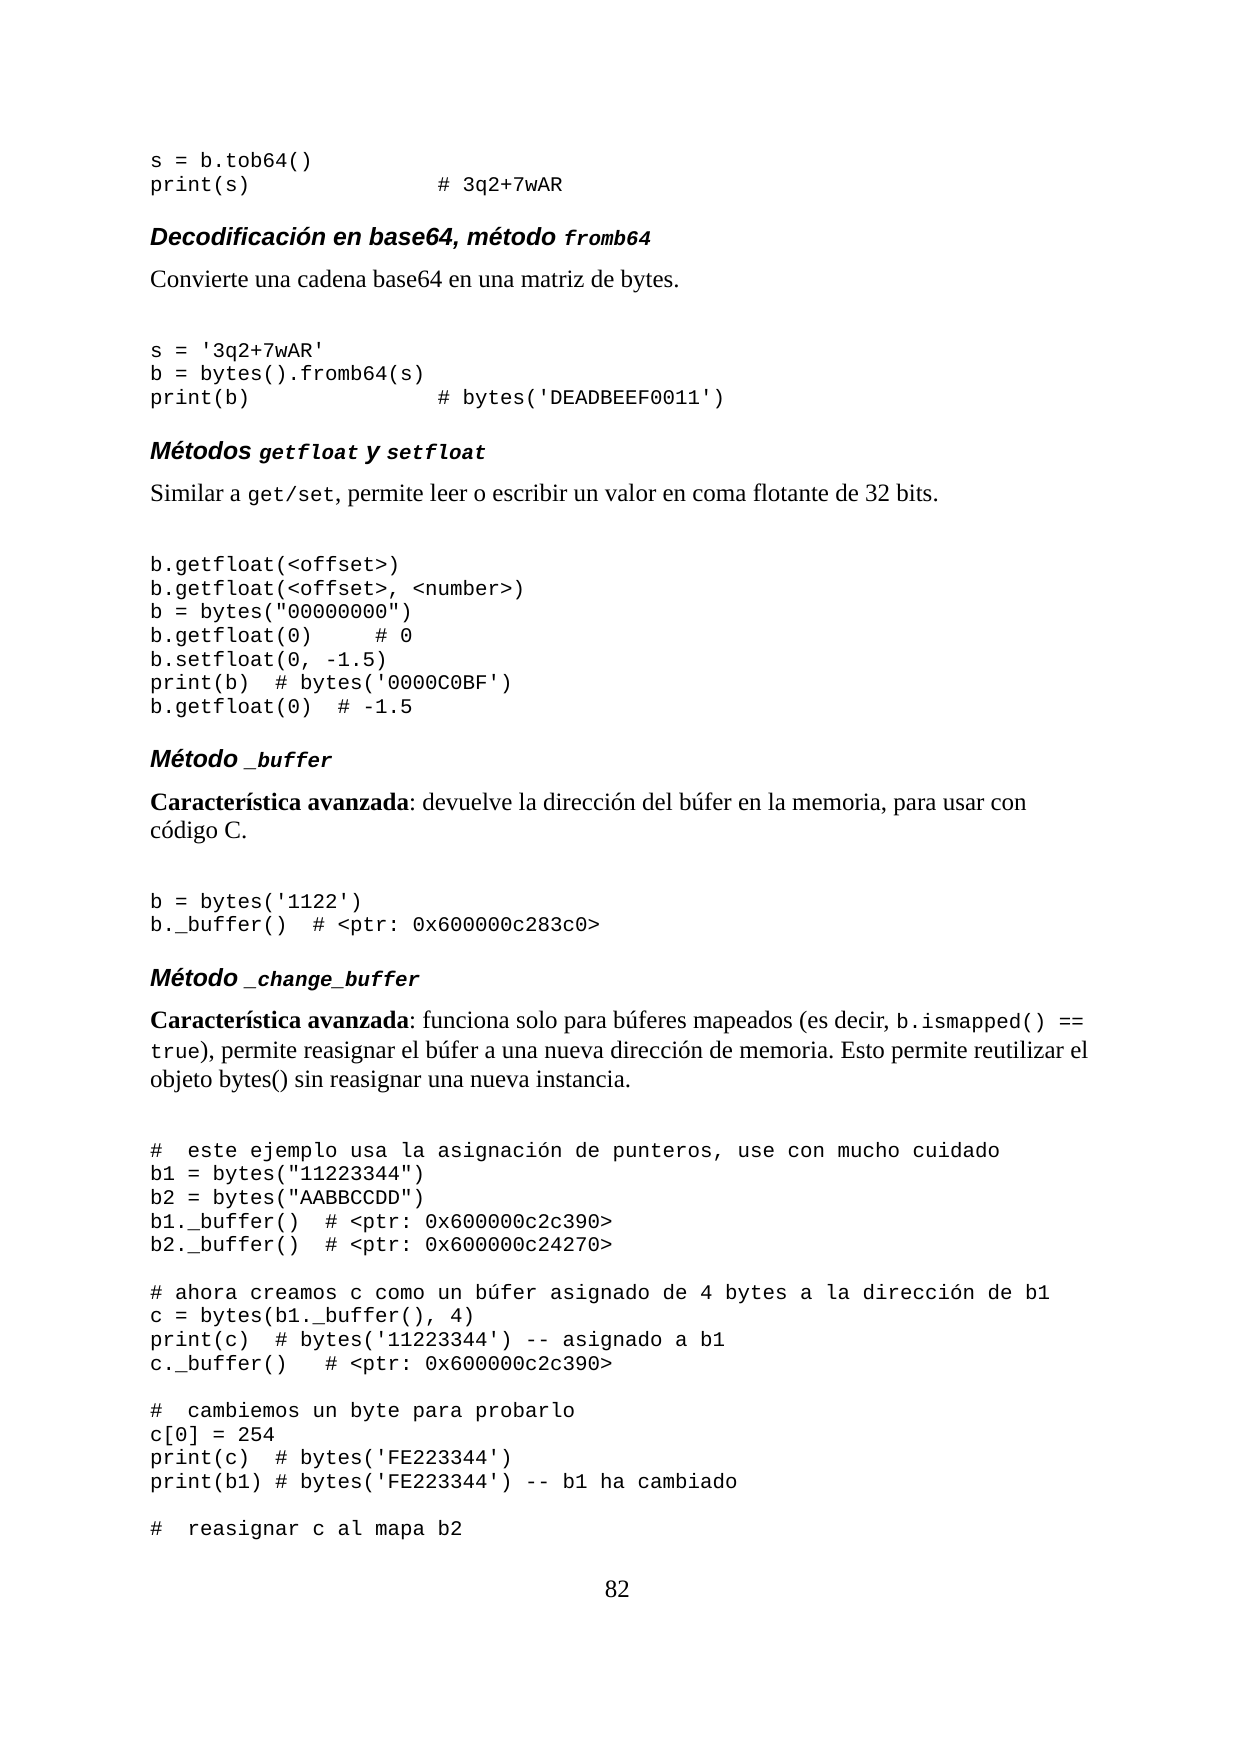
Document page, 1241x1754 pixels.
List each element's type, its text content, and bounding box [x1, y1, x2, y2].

text print(c) # bytes('11223344') -- asignado a b1 [150, 1329, 1090, 1353]
text print(b1) # bytes('FE223344') -- b1 ha cambiado [150, 1471, 1090, 1494]
text b1._buffer() # <ptr: 0x600000c2c390> [150, 1211, 1090, 1234]
text Característica avanzada: devuelve la dirección del búfer en la memoria, para usar con código C. [150, 787, 1090, 844]
text b.getfloat(0) # -1.5 [150, 696, 1090, 719]
text print(b) # bytes('0000C0BF') [150, 672, 1090, 696]
subtitle Métodos getfloat y setfloat [150, 436, 1090, 465]
subtitle Decodificación en base64, método fromb64 [150, 222, 1090, 252]
text b = bytes('1122') [150, 891, 1090, 914]
text b2 = bytes("AABBCCDD") [150, 1187, 1090, 1211]
text print(s) # 3q2+7wAR [150, 174, 1090, 197]
text b2._buffer() # <ptr: 0x600000c24270> [150, 1234, 1090, 1258]
text b.setfloat(0, -1.5) [150, 649, 1090, 672]
text s = b.tob64() [150, 150, 1090, 174]
text Similar a get/set, permite leer o escribir un valor en coma flotante de 32 bits. [150, 478, 1090, 507]
text c = bytes(b1._buffer(), 4) [150, 1305, 1090, 1329]
text # reasignar c al mapa b2 [150, 1518, 1090, 1542]
text b = bytes("00000000") [150, 601, 1090, 625]
subtitle Método _change_buffer [150, 963, 1090, 993]
text b._buffer() # <ptr: 0x600000c283c0> [150, 914, 1090, 938]
text print(c) # bytes('FE223344') [150, 1447, 1090, 1471]
text print(b) # bytes('DEADBEEF0011') [150, 387, 1090, 411]
subtitle Método _buffer [150, 744, 1090, 774]
text b.getfloat(<offset>, <number>) [150, 578, 1090, 601]
text c._buffer() # <ptr: 0x600000c2c390> [150, 1353, 1090, 1376]
text Convierte una cadena base64 en una matriz de bytes. [150, 264, 1090, 293]
text b.getfloat(0) # 0 [150, 625, 1090, 649]
text Característica avanzada: funciona solo para búferes mapeados (es decir, b.ismapped() == true), permite reasignar el búfer a una nueva dirección de memoria. Esto permite reutilizar el objeto bytes() sin reasignar una nueva instancia. [150, 1005, 1090, 1093]
text # ahora creamos c como un búfer asignado de 4 bytes a la dirección de b1 [150, 1282, 1090, 1305]
text s = '3q2+7wAR' [150, 340, 1090, 363]
text # cambiemos un byte para probarlo [150, 1400, 1090, 1423]
text b.getfloat(<offset>) [150, 554, 1090, 578]
text # este ejemplo usa la asignación de punteros, use con mucho cuidado [150, 1140, 1090, 1163]
text b = bytes().fromb64(s) [150, 363, 1090, 387]
text b1 = bytes("11223344") [150, 1163, 1090, 1187]
text c[0] = 254 [150, 1423, 1090, 1447]
